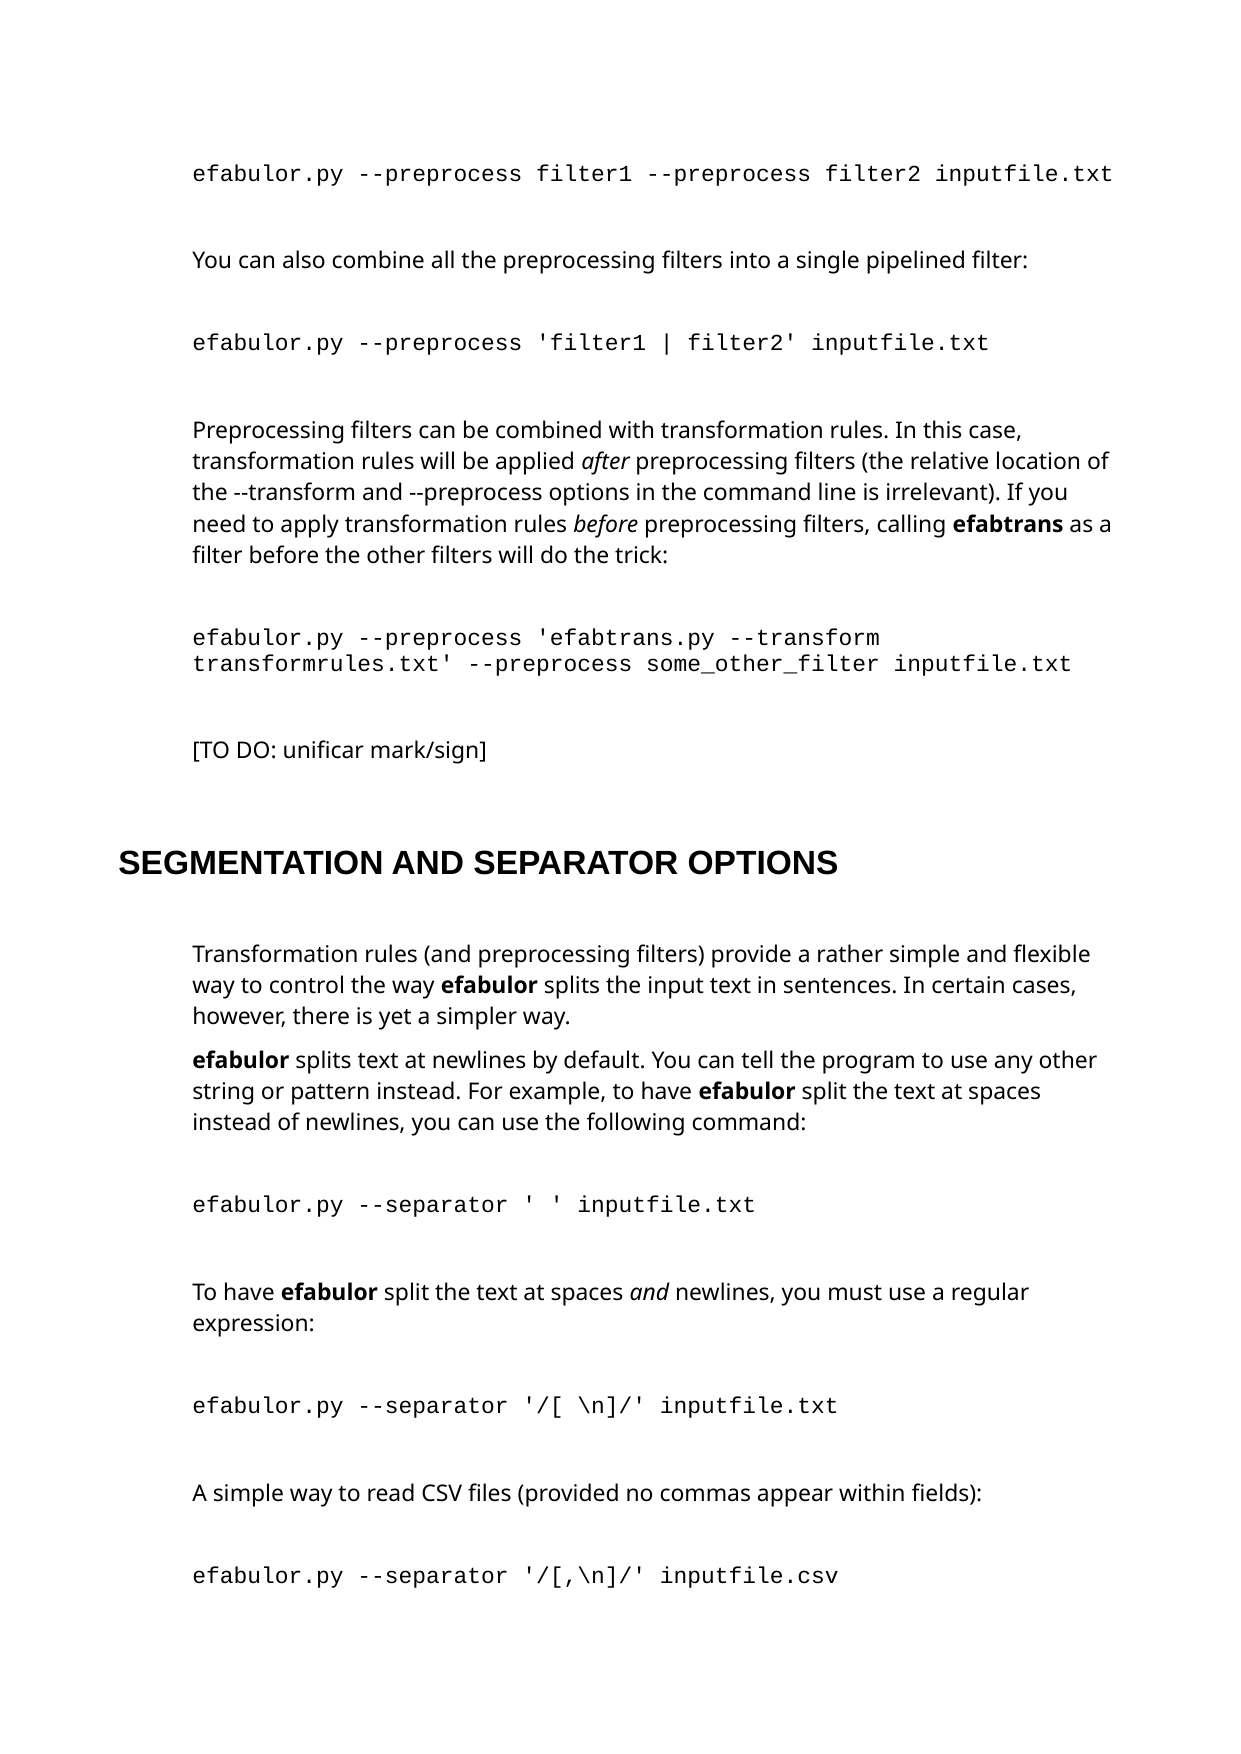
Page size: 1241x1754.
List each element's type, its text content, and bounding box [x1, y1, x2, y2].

text efabulor.py --preprocess 'efabtrans.py --transform transformrules.txt' --preprocess some_other_filter inputfile.txt [192, 626, 1122, 678]
text Transformation rules (and preprocessing filters) provide a rather simple and flexible way to control the way efabulor splits the input text in sentences. In certain cases, however, there is yet a simpler way. [192, 938, 1122, 1031]
text To have efabulor split the text at spaces and newlines, you must use a regular expression: [192, 1276, 1122, 1338]
subtitle SEGMENTATION AND SEPARATOR OPTIONS [118, 843, 1122, 881]
text A simple way to read CSV files (provided no commas appear within fields): [192, 1477, 1122, 1508]
text efabulor.py --separator '/[ \n]/' inputfile.txt [192, 1395, 1122, 1421]
text [TO DO: unificar mark/sign] [192, 734, 1122, 766]
text Preprocessing filters can be combined with transformation rules. In this case, transformation rules will be applied after preprocessing filters (the relative location of the --transform and --preprocess options in the command line is irrelevant). If you need to apply transformation rules before preprocessing filters, calling efabtrans as a filter before the other filters will do the trick: [192, 414, 1122, 570]
text efabulor.py --separator ' ' inputfile.txt [192, 1194, 1122, 1220]
text efabulor.py --separator '/[,\n]/' inputfile.csv [192, 1564, 1122, 1590]
text efabulor.py --preprocess filter1 --preprocess filter2 inputfile.txt [192, 162, 1122, 188]
text efabulor.py --preprocess 'filter1 | filter2' inputfile.txt [192, 332, 1122, 357]
text efabulor splits text at newlines by default. You can tell the program to use any other string or pattern instead. For example, to have efabulor split the text at spaces instead of newlines, you can use the following command: [192, 1044, 1122, 1138]
text You can also combine all the preprocessing filters into a single pipelined filter: [192, 244, 1122, 275]
